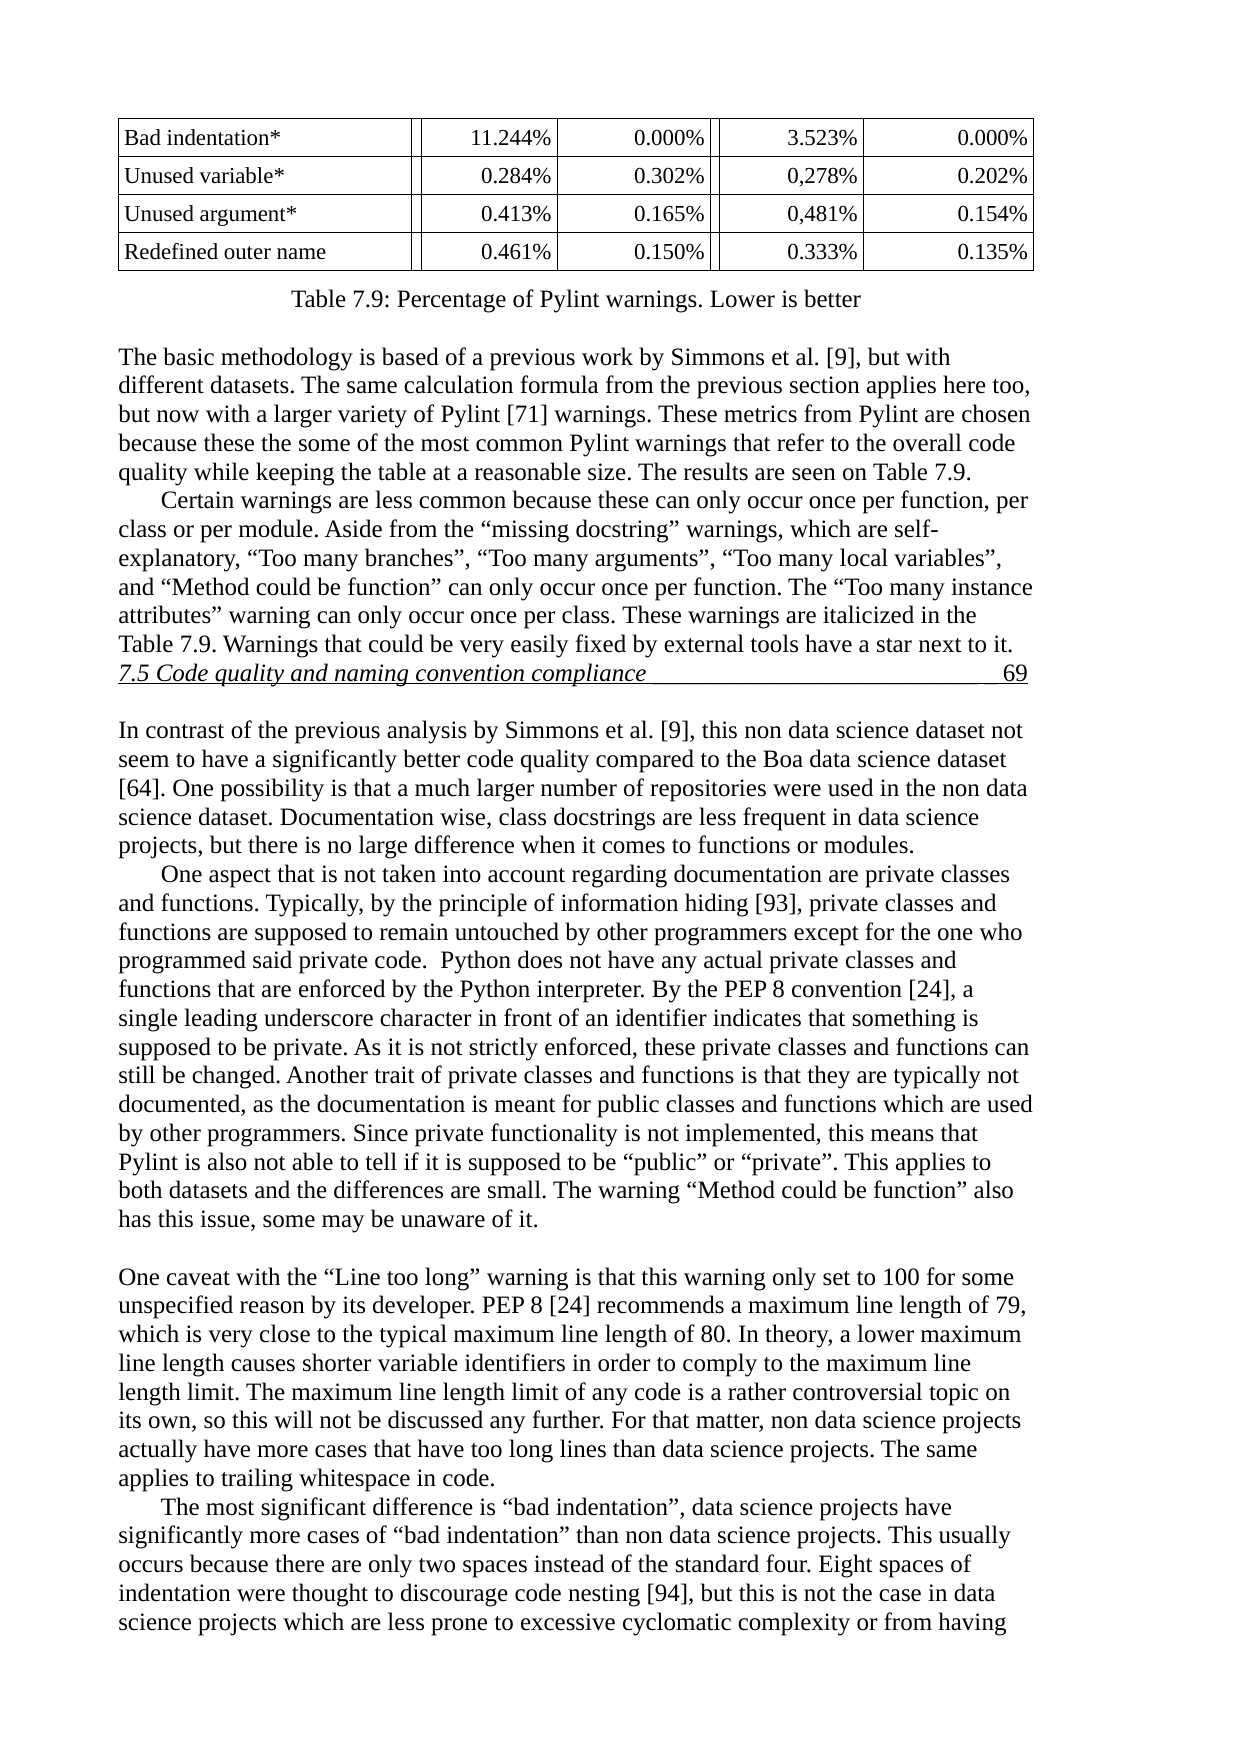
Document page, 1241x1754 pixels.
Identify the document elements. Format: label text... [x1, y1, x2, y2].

table_cell [412, 195, 421, 232]
table_cell Redefined outer name [119, 233, 411, 270]
text Certain warnings are less common because these can only occur once per function, per class or per module. Aside from the “missing docstring” warnings, which are self-explanatory, “Too many branches”, “Too many arguments”, “Too many local variables”, and “Method could be function” can only occur once per function. The “Too many instance attributes” warning can only occur once per class. These warnings are italicized in the Table 7.9. Warnings that could be very easily fixed by external tools have a star next to it. [118, 486, 1033, 658]
table_cell [711, 157, 719, 194]
table_cell Unused variable* [119, 157, 411, 194]
table_cell 0,000% [558, 119, 710, 156]
table_cell 0,284% [422, 157, 557, 194]
table_cell Unused argument* [119, 195, 411, 232]
table_cell [711, 233, 719, 270]
table_cell 0,000% [864, 119, 1033, 156]
table_cell 0,135% [864, 233, 1033, 270]
text One aspect that is not taken into account regarding documentation are private classes and functions. Typically, by the principle of information hiding [93], private classes and functions are supposed to remain untouched by other programmers except for the one who programmed said private code. Python does not have any actual private classes and functions that are enforced by the Python interpreter. By the PEP 8 convention [24], a single leading underscore character in front of an identifier indicates that something is supposed to be private. As it is not strictly enforced, these private classes and functions can still be changed. Another trait of private classes and functions is that they are typically not documented, as the documentation is meant for public classes and functions which are used by other programmers. Since private functionality is not implemented, this means that Pylint is also not able to tell if it is supposed to be “public” or “private”. This applies to both datasets and the differences are small. The warning “Method could be function” also has this issue, some may be unaware of it. [118, 859, 1033, 1233]
table_cell [412, 119, 421, 156]
table_cell 0,202% [864, 157, 1033, 194]
text Table 7.9: Percentage of Pylint warnings. Lower is better [118, 284, 1033, 313]
table_cell [412, 157, 421, 194]
table_cell 0,150% [558, 233, 710, 270]
text The basic methodology is based of a previous work by Simmons et al. [9], but with different datasets. The same calculation formula from the previous section applies here too, but now with a larger variety of Pylint [71] warnings. These metrics from Pylint are chosen because these the some of the most common Pylint warnings that refer to the overall code quality while keeping the table at a reasonable size. The results are seen on Table 7.9. [118, 342, 1033, 486]
table_cell [711, 195, 719, 232]
text One caveat with the “Line too long” warning is that this warning only set to 100 for some unspecified reason by its developer. PEP 8 [24] recommends a maximum line length of 79, which is very close to the typical maximum line length of 80. In theory, a lower maximum line length causes shorter variable identifiers in order to comply to the maximum line length limit. The maximum line length limit of any code is a rather controversial topic on its own, so this will not be discussed any further. For that matter, non data science projects actually have more cases that have too long lines than data science projects. The same applies to trailing whitespace in code. [118, 1262, 1033, 1492]
table_cell 0,302% [558, 157, 710, 194]
text The most significant difference is “bad indentation”, data science projects have significantly more cases of “bad indentation” than non data science projects. This usually occurs because there are only two spaces instead of the standard four. Eight spaces of indentation were thought to discourage code nesting [94], but this is not the case in data science projects which are less prone to excessive cyclomatic complexity or from having [118, 1492, 1033, 1636]
table_cell Bad indentation* [119, 119, 411, 156]
table_cell 0,461% [422, 233, 557, 270]
table_cell 0,165% [558, 195, 710, 232]
table_cell 0,333% [720, 233, 863, 270]
table_cell [412, 233, 421, 270]
table_cell 0,154% [864, 195, 1033, 232]
text 7.5 Code quality and naming convention compliance __________________________ _ 69 [118, 658, 1033, 687]
table_cell 0,481% [720, 195, 863, 232]
table_cell 0,278% [720, 157, 863, 194]
table_cell 11,244% [422, 119, 557, 156]
table_cell 3,523% [720, 119, 863, 156]
table_cell [711, 119, 719, 156]
text In contrast of the previous analysis by Simmons et al. [9], this non data science dataset not seem to have a significantly better code quality compared to the Boa data science dataset [64]. One possibility is that a much larger number of repositories were used in the non data science dataset. Documentation wise, class docstrings are less frequent in data science projects, but there is no large difference when it comes to functions or modules. [118, 716, 1033, 859]
table_cell 0,413% [422, 195, 557, 232]
